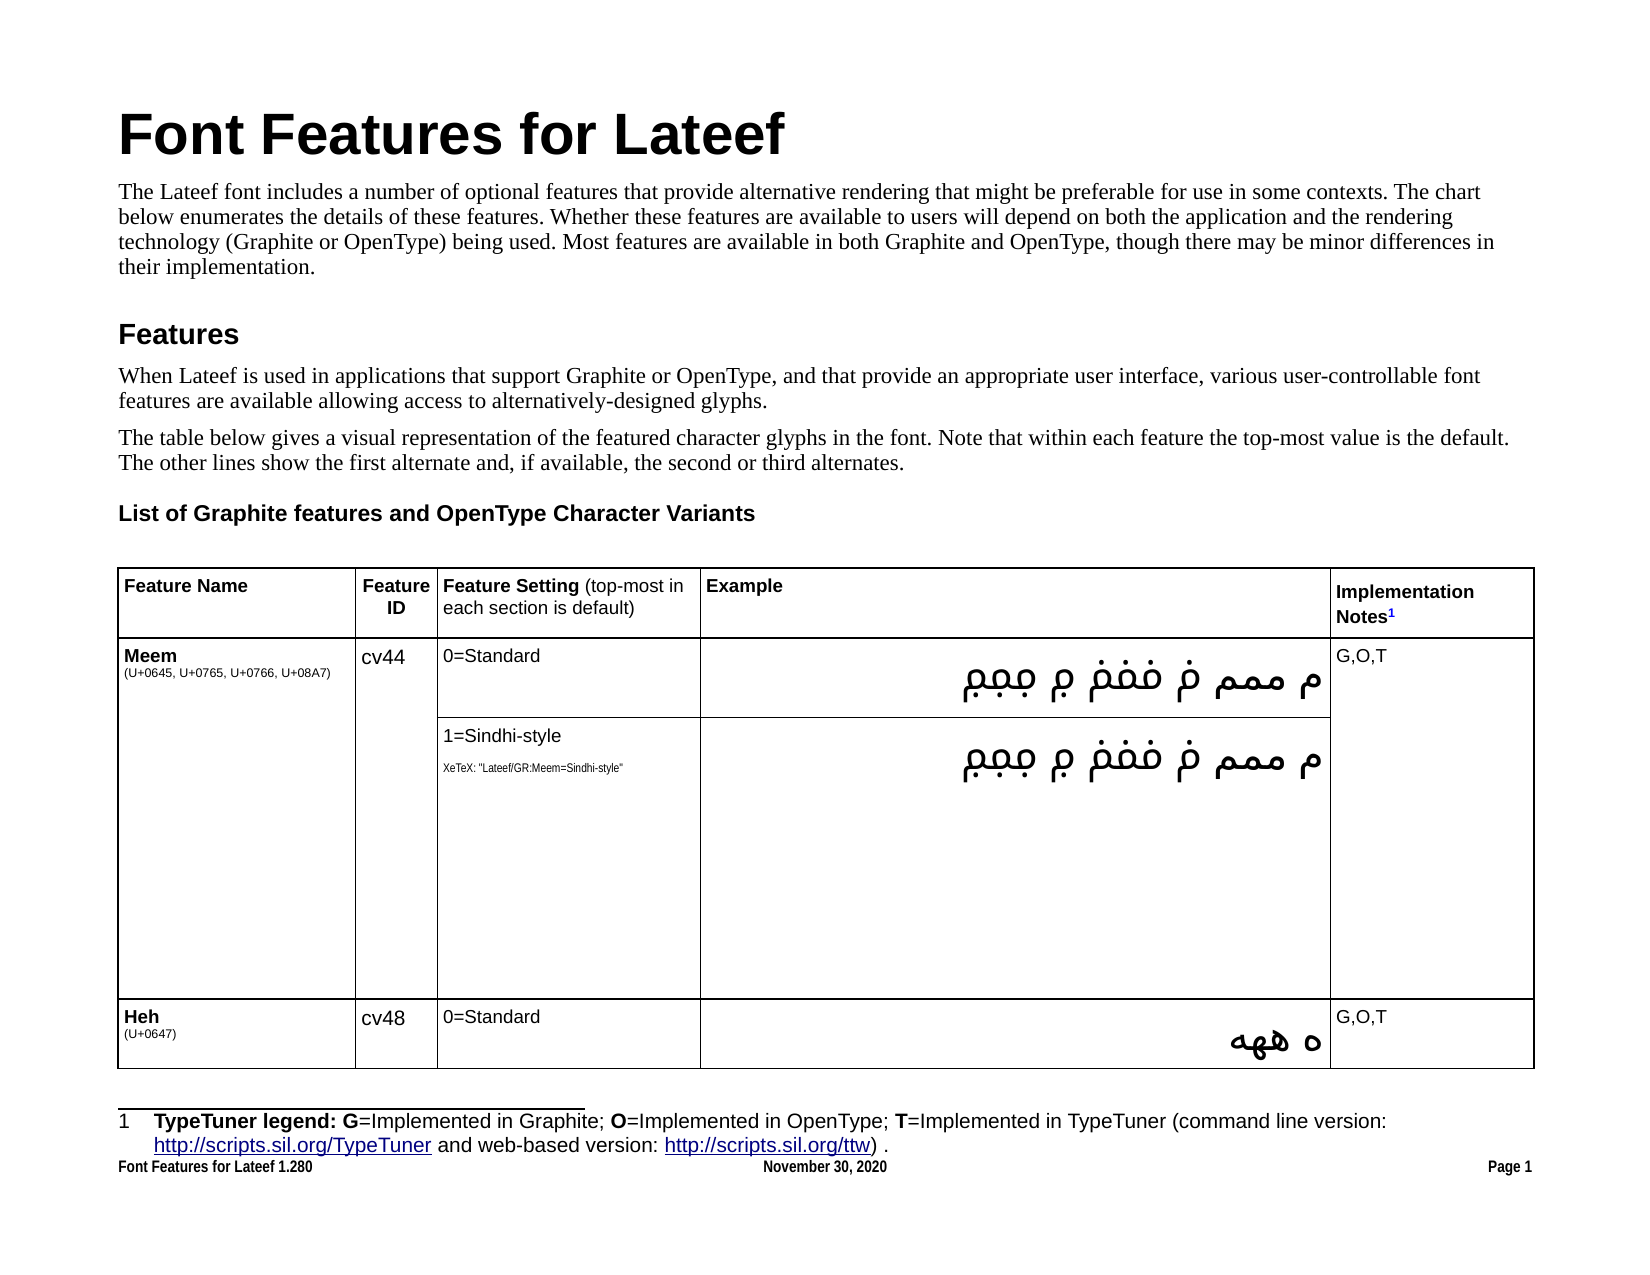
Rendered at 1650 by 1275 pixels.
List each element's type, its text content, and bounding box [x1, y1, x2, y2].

table_header Feature Name [119, 569, 355, 637]
table_header Feature ID [356, 569, 437, 637]
table_header Implementation Notes [1331, 569, 1533, 637]
table_cell cv48 [356, 1000, 437, 1068]
table_cell ه ههه [701, 1000, 1330, 1068]
table_header Example [701, 569, 1330, 637]
subtitle List of Graphite features and OpenType Character Variants [118, 500, 1532, 526]
table_cell م ممم ݥ ݥݥݥ ݦ ݦݦݦ [701, 639, 1330, 717]
table_cell G,O,T [1331, 1000, 1533, 1068]
table_header Feature Setting (top-most in each section is default) [438, 569, 700, 637]
text The table below gives a visual representation of the featured character glyphs in the font. Note that within each feature the top-most value is the default. The other lines show the first alternate and, if available, the second or third alternates. [118, 426, 1532, 476]
text The Lateef font includes a number of optional features that provide alternative rendering that might be preferable for use in some contexts. The chart below enumerates the details of these features. Whether these features are available to users will depend on both the application and the rendering technology (Graphite or OpenType) being used. Most features are available in both Graphite and OpenType, though there may be minor differences in their implementation. [118, 179, 1532, 279]
subtitle Features [118, 317, 1532, 351]
table_cell cv44 [356, 639, 437, 998]
table_cell Meem (U+0645, U+0765, U+0766, U+08A7) [119, 639, 355, 998]
table_cell Heh (U+0647) [119, 1000, 355, 1068]
table_cell 1=Sindhi-style XeTeX: "Lateef/GR:Meem=Sindhi-style" [438, 718, 700, 998]
text When Lateef is used in applications that support Graphite or OpenType, and that provide an appropriate user interface, various user-controllable font features are available allowing access to alternatively-designed glyphs. [118, 363, 1532, 413]
table_cell G,O,T [1331, 639, 1533, 998]
table_cell 0=Standard [438, 639, 700, 717]
table_cell م ممم ݥ ݥݥݥ ݦ ݦݦݦ [701, 718, 1330, 998]
title Font Features for Lateef [118, 100, 1532, 167]
table_cell 0=Standard [438, 1000, 700, 1068]
